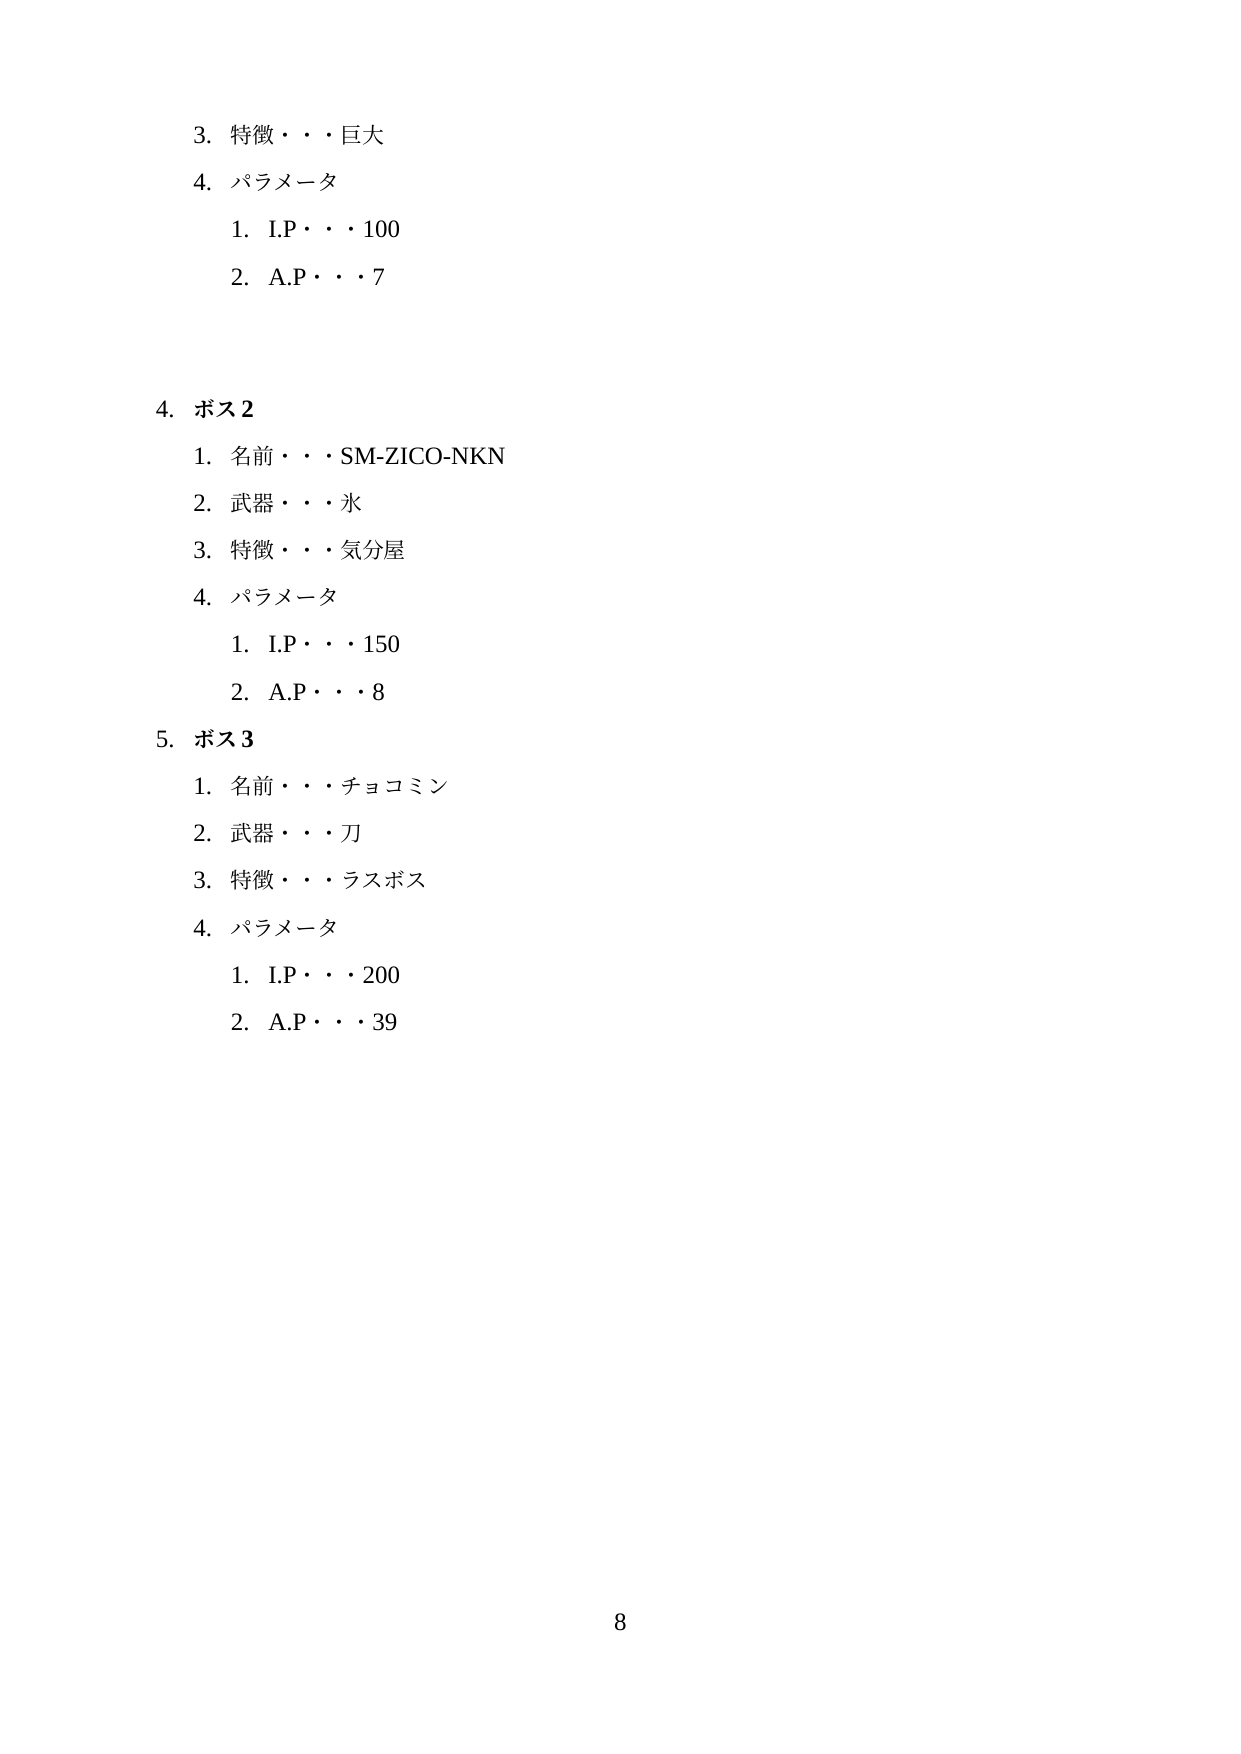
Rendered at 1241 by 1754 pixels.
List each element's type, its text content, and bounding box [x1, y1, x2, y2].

list I.P・・・150 [231, 628, 1122, 659]
list 武器・・・刀 [193, 816, 1122, 848]
list I.P・・・100 [231, 212, 1122, 244]
list A.P・・・7 [231, 260, 1122, 377]
list 名前・・・チョコミン [193, 769, 1122, 801]
list 武器・・・氷 [193, 486, 1122, 518]
list 特徴・・・巨大 [193, 118, 1122, 149]
list 名前・・・SM-ZICO-NKN [193, 439, 1122, 470]
list ボス2 [156, 392, 1122, 423]
list A.P・・・39 [231, 1005, 1122, 1037]
list パラメータ [193, 165, 1122, 197]
list 特徴・・・気分屋 [193, 533, 1122, 565]
list I.P・・・200 [231, 958, 1122, 989]
list パラメータ [193, 581, 1122, 612]
list ボス3 [156, 722, 1122, 753]
list A.P・・・8 [231, 675, 1122, 706]
list 特徴・・・ラスボス [193, 864, 1122, 895]
list パラメータ [193, 911, 1122, 942]
